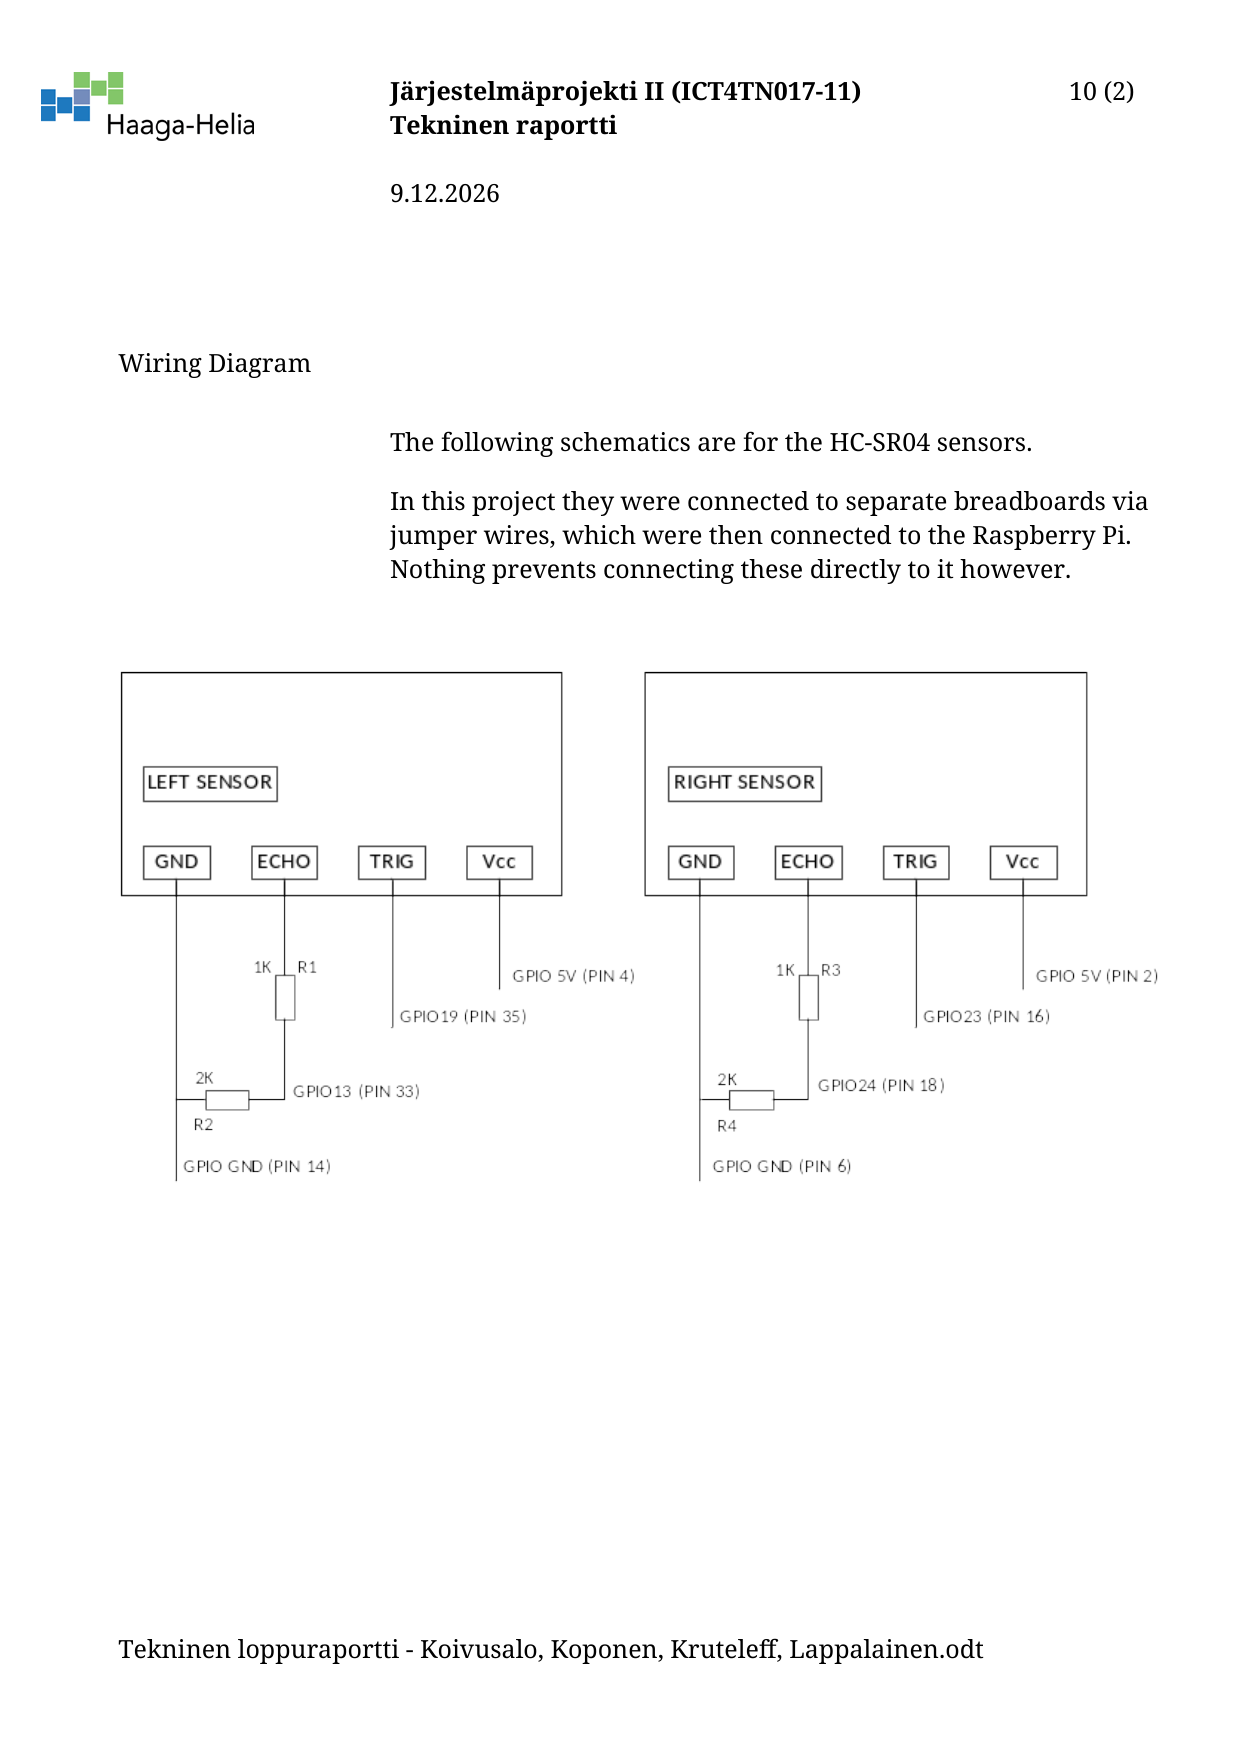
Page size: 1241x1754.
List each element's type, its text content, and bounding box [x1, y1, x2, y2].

text In this project they were connected to separate breadboards via jumper wires, which were then connected to the Raspberry Pi. Nothing prevents connecting these directly to it however. [390, 484, 1152, 586]
text The following schematics are for the HC-SR04 sensors. [390, 425, 1152, 459]
subtitle Wiring Diagram [118, 346, 1152, 380]
